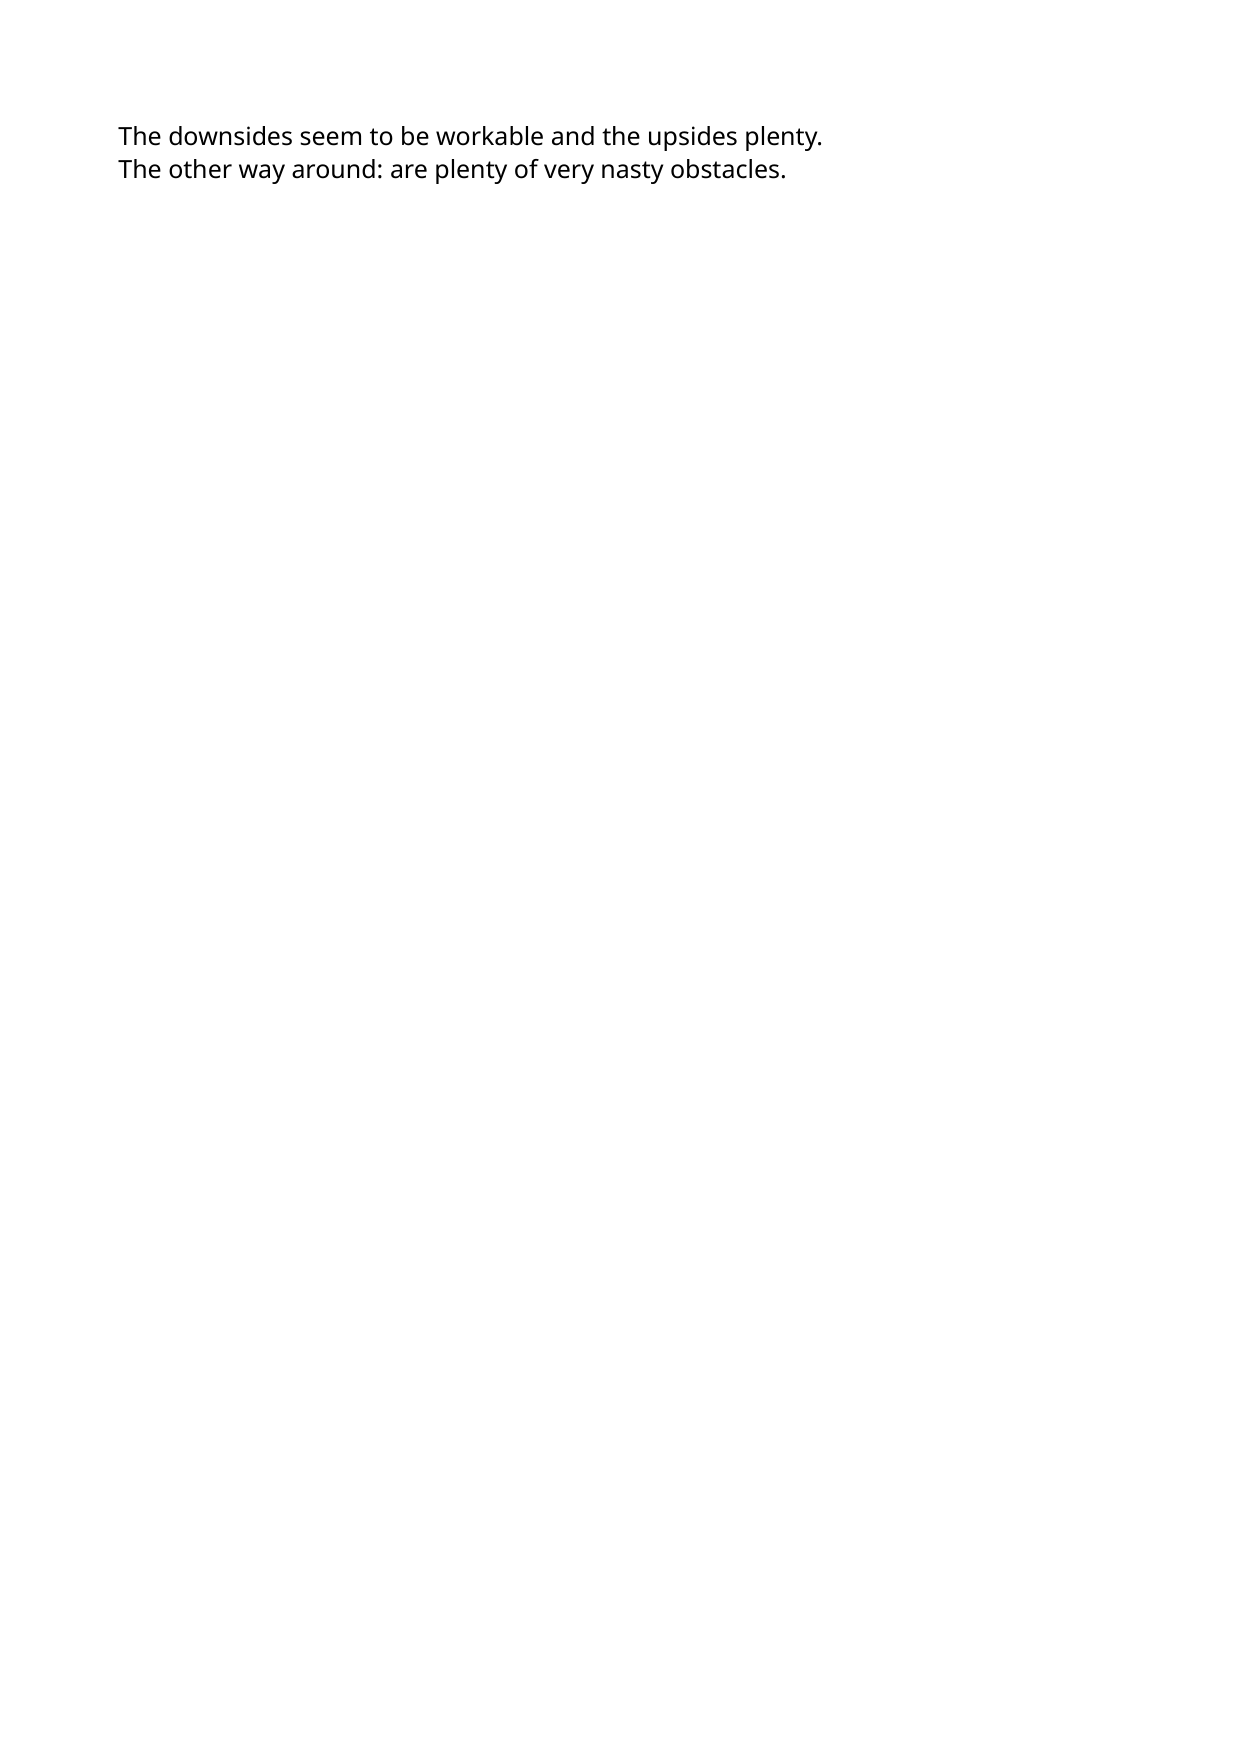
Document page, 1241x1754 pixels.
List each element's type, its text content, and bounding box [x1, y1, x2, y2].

text The downsides seem to be workable and the upsides plenty. The other way around: are plenty of very nasty obstacles. [118, 118, 1122, 186]
